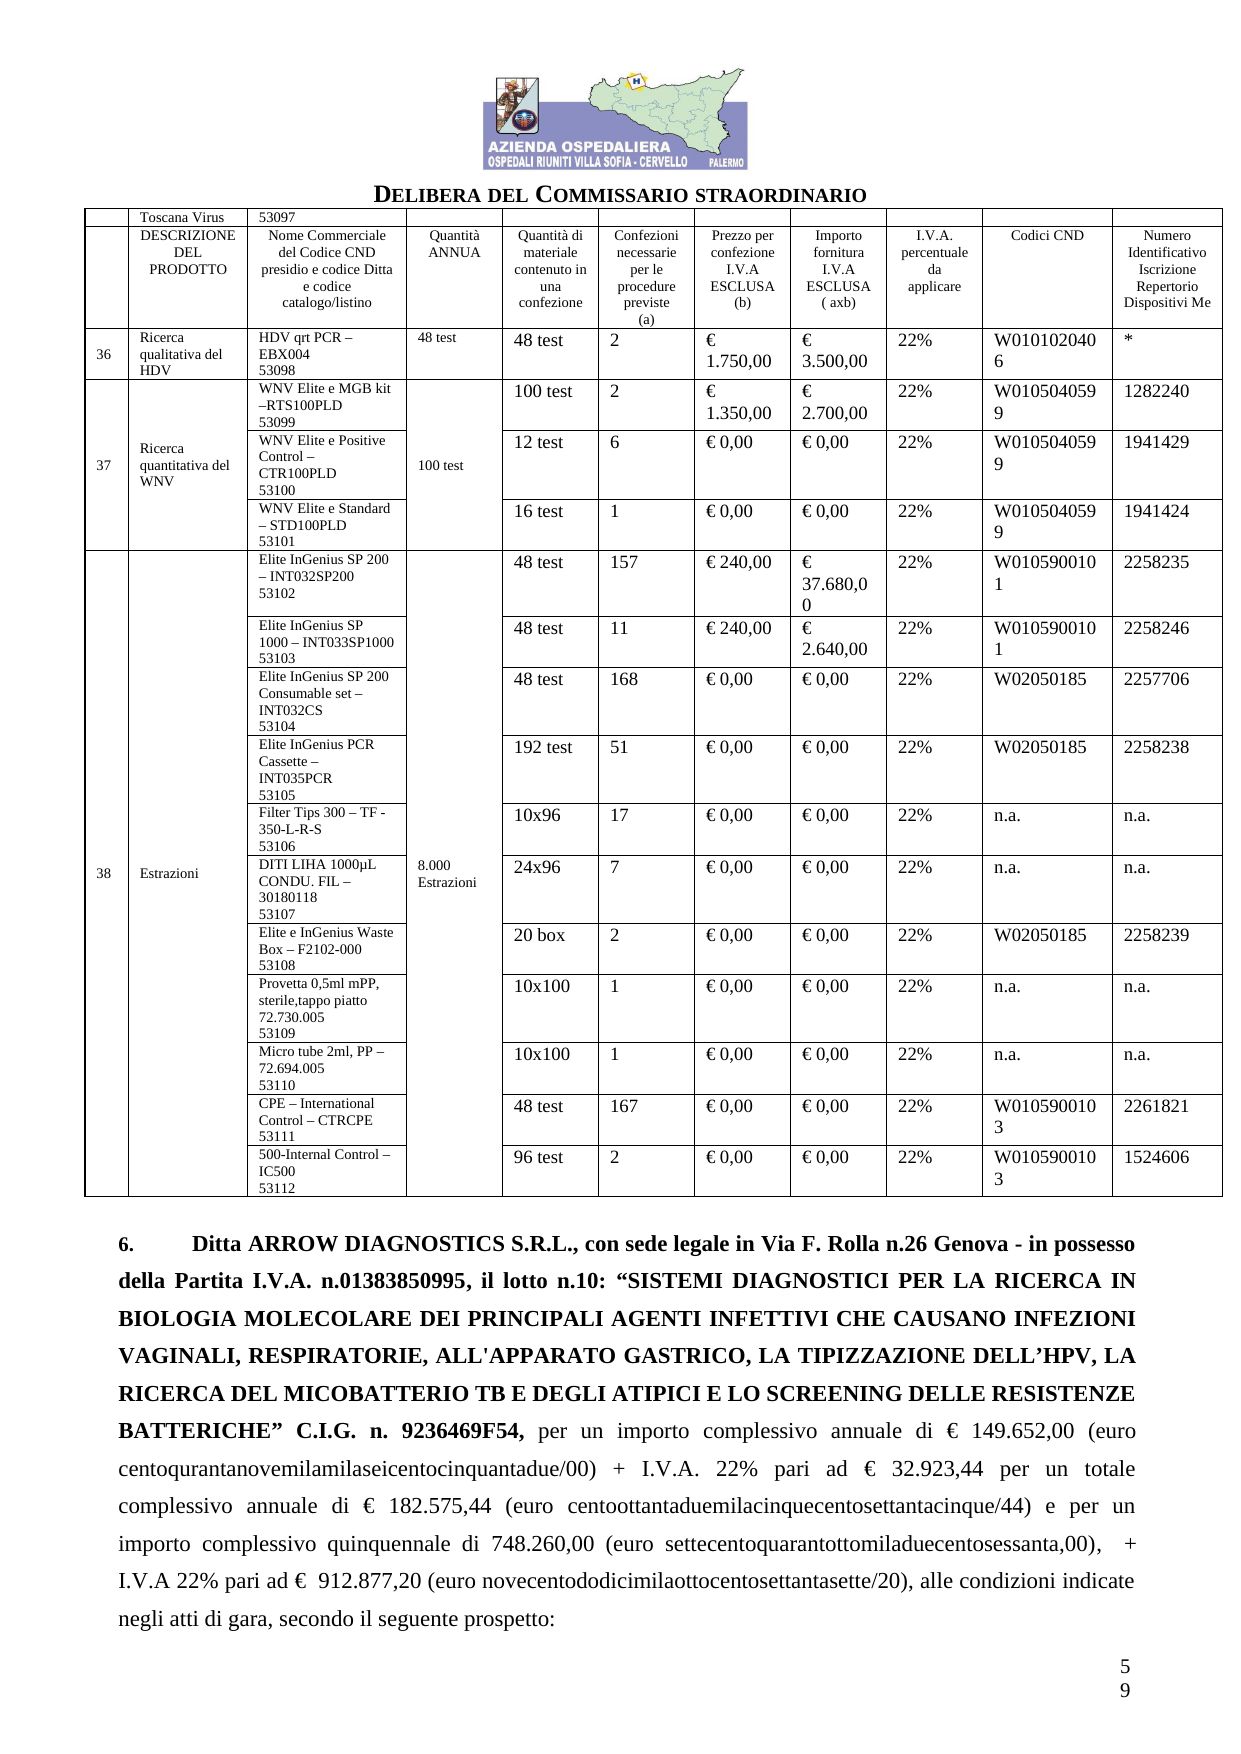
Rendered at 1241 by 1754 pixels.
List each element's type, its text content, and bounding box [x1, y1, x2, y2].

table_cell 22% [887, 551, 982, 616]
table_cell 22% [887, 500, 982, 550]
table_cell 167 [599, 1095, 694, 1145]
table_cell 38 [86, 551, 128, 1196]
table_cell 192 test [503, 736, 598, 803]
table_cell € 240,00 [695, 617, 790, 667]
table_cell 48 test [503, 668, 598, 735]
table_cell 22% [887, 975, 982, 1042]
table_cell n.a. [1113, 804, 1222, 854]
table_cell € 0,00 [791, 736, 886, 803]
table_cell Elite InGenius SP 200 Consumable set – INT032CS 53104 [248, 668, 406, 735]
table_cell I.V.A. percentuale da applicare [887, 227, 982, 328]
table_cell Quantità di materiale contenuto in una confezione [503, 227, 598, 328]
table_cell 48 test [503, 551, 598, 616]
table_cell € 0,00 [695, 804, 790, 854]
table_cell € 0,00 [695, 1095, 790, 1145]
table_cell Elite e InGenius Waste Box – F2102-000 53108 [248, 924, 406, 974]
table_cell W0105900103 [983, 1095, 1112, 1145]
table_cell Prezzo per confezione I.V.A ESCLUSA (b) [695, 227, 790, 328]
table_cell Filter Tips 300 – TF -350-L-R-S 53106 [248, 804, 406, 854]
table_cell [983, 209, 1112, 226]
table_cell [86, 209, 128, 226]
table_cell 8.000 Estrazioni [407, 551, 502, 1196]
table_cell Nome Commerciale del Codice CND presidio e codice Ditta e codice catalogo/listino [248, 227, 406, 328]
table_cell 22% [887, 380, 982, 430]
table_cell [407, 209, 502, 226]
table_cell € 0,00 [791, 1146, 886, 1196]
table_cell 2257706 [1113, 668, 1222, 735]
table_cell CPE – International Control – CTRCPE 53111 [248, 1095, 406, 1145]
table_cell 22% [887, 1043, 982, 1093]
table_cell 100 test [407, 380, 502, 550]
table_cell W0105040599 [983, 380, 1112, 430]
table_cell DESCRIZIONE DEL PRODOTTO [129, 227, 247, 328]
table_cell Ricerca quantitativa del WNV [129, 380, 247, 550]
table_cell n.a. [983, 975, 1112, 1042]
table_cell W0101020406 [983, 329, 1112, 379]
table_cell € 0,00 [695, 500, 790, 550]
table_cell € 0,00 [695, 856, 790, 923]
table_cell 22% [887, 924, 982, 974]
table_cell 1282240 [1113, 380, 1222, 430]
table_cell 2 [599, 380, 694, 430]
table_cell 11 [599, 617, 694, 667]
table_cell 500-Internal Control – IC500 53112 [248, 1146, 406, 1196]
table_cell 2 [599, 924, 694, 974]
table_cell Elite InGenius SP 1000 – INT033SP1000 53103 [248, 617, 406, 667]
table_cell € 0,00 [695, 431, 790, 498]
table_cell Quantità ANNUA [407, 227, 502, 328]
table_cell 1 [599, 500, 694, 550]
table_cell n.a. [1113, 975, 1222, 1042]
table_cell 48 test [407, 329, 502, 379]
table_cell 48 test [503, 329, 598, 379]
table_cell 1941424 [1113, 500, 1222, 550]
table_cell 10x100 [503, 1043, 598, 1093]
table_cell € 2.700,00 [791, 380, 886, 430]
table_cell Numero Identificativo Iscrizione Repertorio Dispositivi Me [1113, 227, 1222, 328]
table_cell 48 test [503, 1095, 598, 1145]
table_cell 10x100 [503, 975, 598, 1042]
table_cell 22% [887, 1146, 982, 1196]
table_cell W02050185 [983, 736, 1112, 803]
table_cell n.a. [1113, 856, 1222, 923]
table_cell [599, 209, 694, 226]
table_cell n.a. [983, 856, 1112, 923]
table_cell € 0,00 [695, 736, 790, 803]
table_cell 10x96 [503, 804, 598, 854]
table_cell 22% [887, 431, 982, 498]
table_cell 20 box [503, 924, 598, 974]
table_cell € 1.350,00 [695, 380, 790, 430]
table_cell 22% [887, 329, 982, 379]
table_cell W0105040599 [983, 431, 1112, 498]
table_cell 36 [86, 329, 128, 379]
table_cell 17 [599, 804, 694, 854]
table_cell Provetta 0,5ml mPP, sterile,tappo piatto 72.730.005 53109 [248, 975, 406, 1042]
table_cell 2261821 [1113, 1095, 1222, 1145]
table_cell [695, 209, 790, 226]
table_cell € 0,00 [791, 975, 886, 1042]
table_cell 22% [887, 617, 982, 667]
table_cell € 0,00 [791, 431, 886, 498]
table_cell € 0,00 [695, 668, 790, 735]
table_cell € 0,00 [791, 500, 886, 550]
table_cell Codici CND [983, 227, 1112, 328]
table_cell * [1113, 329, 1222, 379]
table_cell [791, 209, 886, 226]
table_cell € 0,00 [695, 975, 790, 1042]
table_cell [1113, 209, 1222, 226]
table_cell € 0,00 [791, 924, 886, 974]
table_cell € 3.500,00 [791, 329, 886, 379]
table_cell W0105900103 [983, 1146, 1112, 1196]
table_cell Importo fornitura I.V.A ESCLUSA ( axb) [791, 227, 886, 328]
table_cell 22% [887, 804, 982, 854]
table_cell 22% [887, 736, 982, 803]
table_cell Elite InGenius SP 200 – INT032SP200 53102 [248, 551, 406, 616]
table_cell 1 [599, 1043, 694, 1093]
table_cell 2258239 [1113, 924, 1222, 974]
table_cell Micro tube 2ml, PP – 72.694.005 53110 [248, 1043, 406, 1093]
table_cell 2258246 [1113, 617, 1222, 667]
table_cell W0105900101 [983, 617, 1112, 667]
table_cell € 1.750,00 [695, 329, 790, 379]
table_cell WNV Elite e Standard – STD100PLD 53101 [248, 500, 406, 550]
table_cell € 0,00 [695, 1146, 790, 1196]
table_cell 2 [599, 1146, 694, 1196]
table_cell W0105900101 [983, 551, 1112, 616]
table_cell [503, 209, 598, 226]
table_cell Toscana Virus [129, 209, 247, 226]
table_cell n.a. [1113, 1043, 1222, 1093]
table_cell 37 [86, 380, 128, 550]
table_cell 22% [887, 856, 982, 923]
table_cell [86, 227, 128, 328]
table_cell n.a. [983, 804, 1112, 854]
table_cell W0105040599 [983, 500, 1112, 550]
table_cell 16 test [503, 500, 598, 550]
table_cell 6 [599, 431, 694, 498]
table_cell 22% [887, 1095, 982, 1145]
table_cell 1524606 [1113, 1146, 1222, 1196]
table_cell € 0,00 [695, 924, 790, 974]
table_cell 51 [599, 736, 694, 803]
table_cell n.a. [983, 1043, 1112, 1093]
table_cell € 37.680,00 [791, 551, 886, 616]
table_cell 22% [887, 668, 982, 735]
table_cell W02050185 [983, 924, 1112, 974]
table_cell 53097 [248, 209, 406, 226]
table_cell Confezioni necessarie per le procedure previste (a) [599, 227, 694, 328]
table_cell € 0,00 [695, 1043, 790, 1093]
table_cell WNV Elite e Positive Control – CTR100PLD 53100 [248, 431, 406, 498]
table_cell Elite InGenius PCR Cassette – INT035PCR 53105 [248, 736, 406, 803]
table_cell W02050185 [983, 668, 1112, 735]
table_cell € 0,00 [791, 668, 886, 735]
table_cell 100 test [503, 380, 598, 430]
table_cell 12 test [503, 431, 598, 498]
table_cell 1941429 [1113, 431, 1222, 498]
list Ditta ARROW DIAGNOSTICS S.R.L., con sede legale in Via F. Rolla n.26 Genova - in possesso della Partita I.V.A. n.01383850995, il lotto n.10: “SISTEMI DIAGNOSTICI PER LA RICERCA IN BIOLOGIA MOLECOLARE DEI PRINCIPALI AGENTI INFETTIVI CHE CAUSANO INFEZIONI VAGINALI, RESPIRATORIE, ALL'APPARATO GASTRICO, LA TIPIZZAZIONE DELL’HPV, LA RICERCA DEL MICOBATTERIO TB E DEGLI ATIPICI E LO SCREENING DELLE RESISTENZE BATTERICHE” C.I.G. n. 9236469F54, per un importo complessivo annuale di € 149.652,00 (euro centoqurantanovemilamilaseicentocinquantadue/00) + I.V.A. 22% pari ad € 32.923,44 per un totale complessivo annuale di € 182.575,44 (euro centoottantaduemilacinquecentosettantacinque/44) e per un importo complessivo quinquennale di 748.260,00 (euro settecentoquarantottomiladuecentosessanta,00), + I.V.A 22% pari ad € 912.877,20 (euro novecentododicimilaottocentosettantasette/20), alle condizioni indicate negli atti di gara, secondo il seguente prospetto: [118, 1221, 1137, 1634]
table_cell 168 [599, 668, 694, 735]
table_cell € 0,00 [791, 1095, 886, 1145]
table_cell WNV Elite e MGB kit –RTS100PLD 53099 [248, 380, 406, 430]
table_cell € 240,00 [695, 551, 790, 616]
table_cell Ricerca qualitativa del HDV [129, 329, 247, 379]
table_cell DITI LIHA 1000µL CONDU. FIL – 30180118 53107 [248, 856, 406, 923]
table_cell 1 [599, 975, 694, 1042]
table_cell 2258235 [1113, 551, 1222, 616]
table_cell 48 test [503, 617, 598, 667]
table_cell 96 test [503, 1146, 598, 1196]
table_cell 157 [599, 551, 694, 616]
table_cell 24x96 [503, 856, 598, 923]
table_cell € 2.640,00 [791, 617, 886, 667]
table_cell [887, 209, 982, 226]
table_cell € 0,00 [791, 804, 886, 854]
table_cell 7 [599, 856, 694, 923]
table_cell € 0,00 [791, 856, 886, 923]
table_cell 2258238 [1113, 736, 1222, 803]
table_cell 2 [599, 329, 694, 379]
table_cell Estrazioni [129, 551, 247, 1196]
table_cell € 0,00 [791, 1043, 886, 1093]
table_cell HDV qrt PCR – EBX004 53098 [248, 329, 406, 379]
